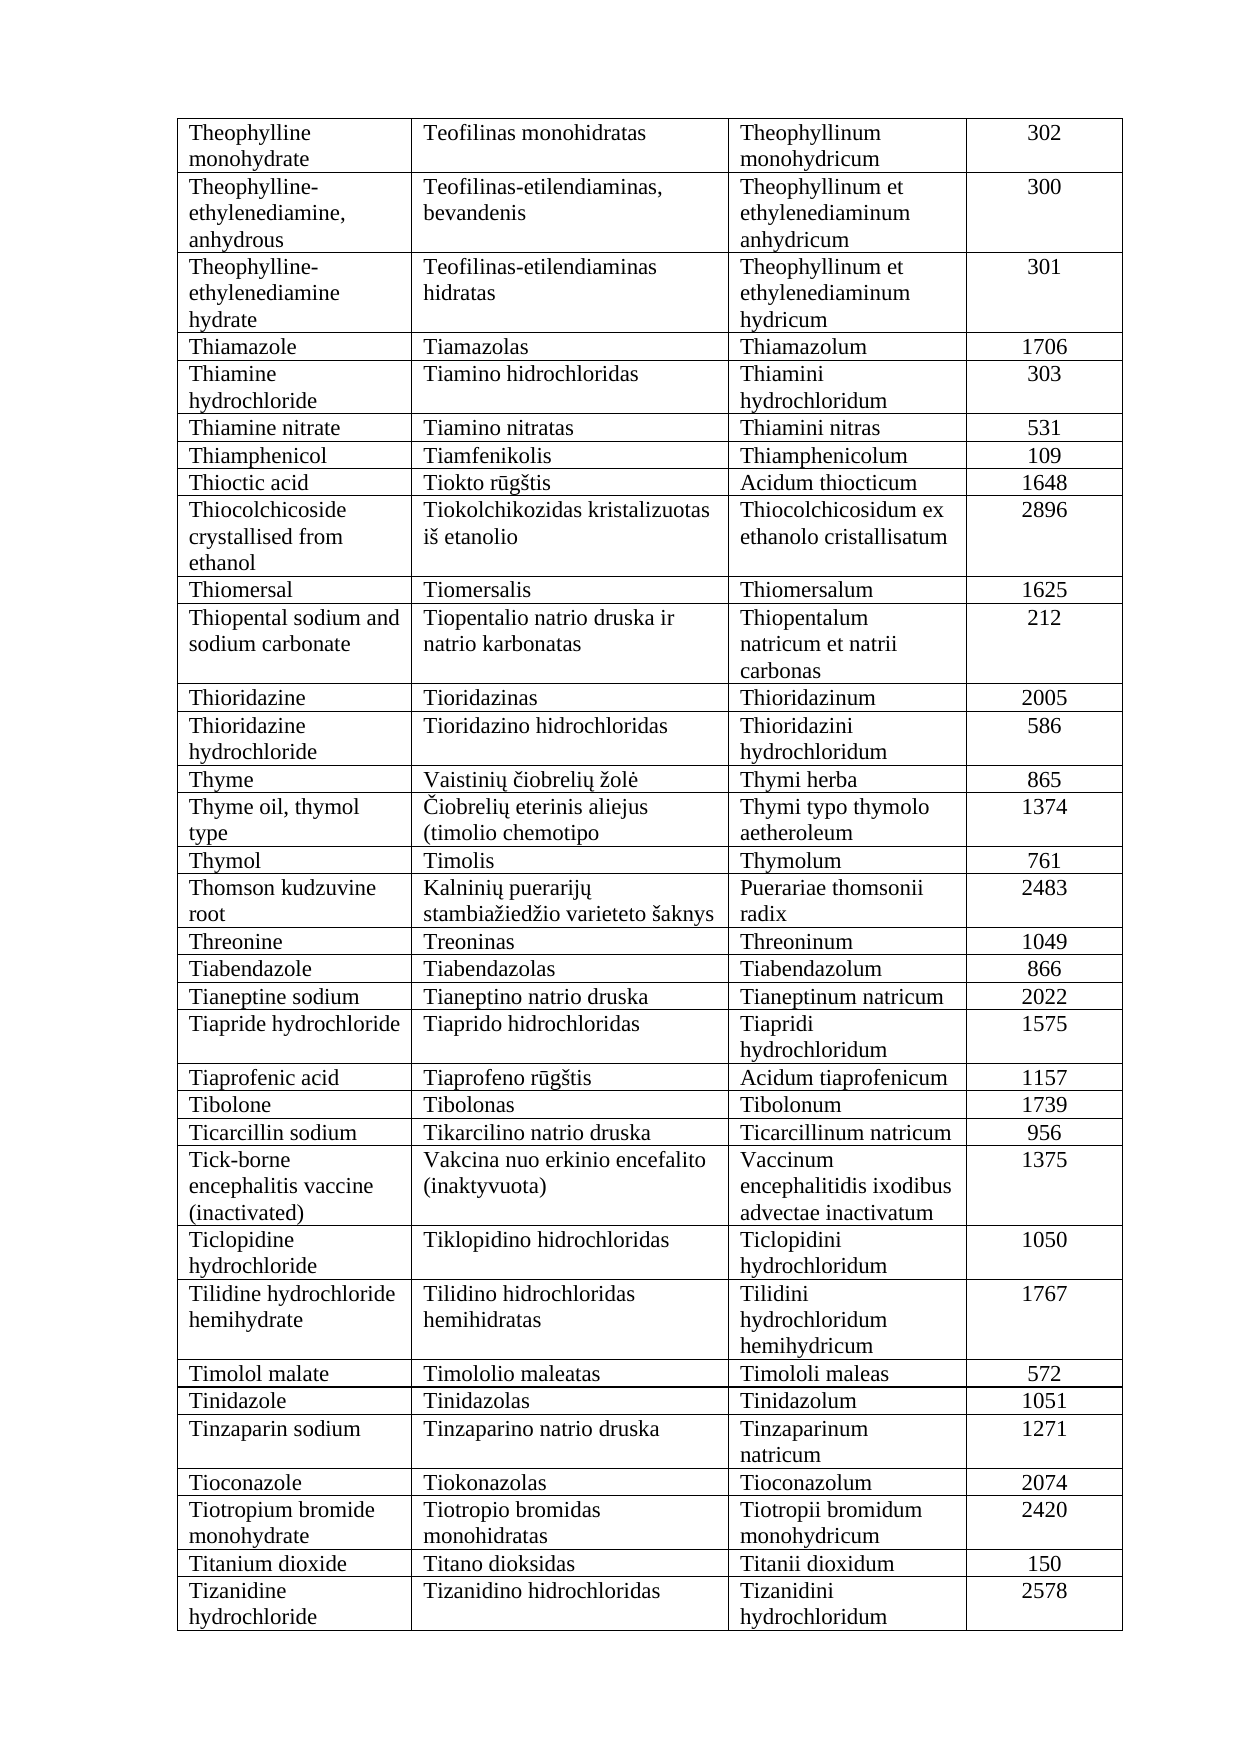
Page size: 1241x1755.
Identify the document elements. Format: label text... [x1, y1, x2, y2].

table_cell 1157 [967, 1064, 1122, 1090]
table_cell Thioridazinum [729, 684, 966, 711]
table_cell Theophylline monohydrate [178, 119, 411, 172]
table_cell 2074 [967, 1469, 1122, 1495]
table_cell 1648 [967, 469, 1122, 495]
table_cell 301 [967, 253, 1122, 332]
table_cell 2420 [967, 1496, 1122, 1549]
table_cell Tibolonum [729, 1091, 966, 1118]
table_cell Thiamini nitras [729, 414, 966, 441]
table_cell Teofilinas-etilendiaminas, bevandenis [412, 173, 728, 252]
table_cell Thioridazini hydrochloridum [729, 712, 966, 764]
table_cell Tizanidino hidrochloridas [412, 1577, 728, 1630]
table_cell Tinzaparin sodium [178, 1415, 411, 1467]
table_cell 1271 [967, 1415, 1122, 1467]
table_cell 956 [967, 1119, 1122, 1145]
table_cell Thioridazine hydrochloride [178, 712, 411, 764]
table_cell Tiotropii bromidum monohydricum [729, 1496, 966, 1549]
table_cell Theophylline-ethylenediamine, anhydrous [178, 173, 411, 252]
table_cell Timolol malate [178, 1360, 411, 1386]
table_cell Ticarcillin sodium [178, 1119, 411, 1145]
table_cell Tilidini hydrochloridum hemihydricum [729, 1280, 966, 1359]
table_cell 1374 [967, 793, 1122, 846]
table_cell Thiocolchicoside crystallised from ethanol [178, 496, 411, 576]
table_cell Tiopentalio natrio druska ir natrio karbonatas [412, 604, 728, 683]
table_cell Tinidazolas [412, 1388, 728, 1414]
table_cell Thiopentalum natricum et natrii carbonas [729, 604, 966, 683]
table_cell Thiamini hydrochloridum [729, 361, 966, 413]
table_cell Tiokolchikozidas kristalizuotas iš etanolio [412, 496, 728, 576]
table_cell 1767 [967, 1280, 1122, 1359]
table_cell Tiamino nitratas [412, 414, 728, 441]
table_cell Tizanidini hydrochloridum [729, 1577, 966, 1630]
table_cell Ticlopidine hydrochloride [178, 1226, 411, 1279]
table_cell Tioconazolum [729, 1469, 966, 1495]
table_cell 109 [967, 442, 1122, 468]
table_cell Tioridazinas [412, 684, 728, 711]
table_cell Acidum thiocticum [729, 469, 966, 495]
table_cell Thiamphenicol [178, 442, 411, 468]
table_cell Tiapridi hydrochloridum [729, 1010, 966, 1063]
table_cell Tiklopidino hidrochloridas [412, 1226, 728, 1279]
table_cell Tianeptino natrio druska [412, 983, 728, 1009]
table_cell Tilidino hidrochloridas hemihidratas [412, 1280, 728, 1359]
table_cell Tiabendazole [178, 955, 411, 982]
table_cell Tinzaparino natrio druska [412, 1415, 728, 1467]
table_cell Tianeptine sodium [178, 983, 411, 1009]
table_cell 761 [967, 847, 1122, 873]
table_cell Teofilinas monohidratas [412, 119, 728, 172]
table_cell Tiabendazolas [412, 955, 728, 982]
table_cell Thiomersal [178, 577, 411, 603]
table_cell Tinidazole [178, 1388, 411, 1414]
table_cell Tiamazolas [412, 333, 728, 359]
table_cell Timololi maleas [729, 1360, 966, 1386]
table_cell Thyme [178, 766, 411, 792]
table_cell Tiapride hydrochloride [178, 1010, 411, 1063]
table_cell Tiamfenikolis [412, 442, 728, 468]
table_cell Theophyllinum et ethylenediaminum anhydricum [729, 173, 966, 252]
table_cell Thiamine nitrate [178, 414, 411, 441]
table_cell Threoninum [729, 928, 966, 954]
table_cell 572 [967, 1360, 1122, 1386]
table_cell 2005 [967, 684, 1122, 711]
table_cell Thioctic acid [178, 469, 411, 495]
table_cell 2022 [967, 983, 1122, 1009]
table_cell Thymi herba [729, 766, 966, 792]
table_cell Titanium dioxide [178, 1550, 411, 1576]
table_cell 586 [967, 712, 1122, 764]
table_cell Thymi typo thymolo aetheroleum [729, 793, 966, 846]
table_cell Treoninas [412, 928, 728, 954]
table_cell Čiobrelių eterinis aliejus (timolio chemotipo [412, 793, 728, 846]
table_cell Thiamazolum [729, 333, 966, 359]
table_cell Ticarcillinum natricum [729, 1119, 966, 1145]
table_cell 1575 [967, 1010, 1122, 1063]
table_cell 865 [967, 766, 1122, 792]
table_cell Vakcina nuo erkinio encefalito (inaktyvuota) [412, 1146, 728, 1225]
table_cell Thiamine hydrochloride [178, 361, 411, 413]
table_cell Thiomersalum [729, 577, 966, 603]
table_cell Timololio maleatas [412, 1360, 728, 1386]
table_cell Tick-borne encephalitis vaccine (inactivated) [178, 1146, 411, 1225]
table_cell Tioridazino hidrochloridas [412, 712, 728, 764]
table_cell Vaistinių čiobrelių žolė [412, 766, 728, 792]
table_cell Tiomersalis [412, 577, 728, 603]
table_cell Thiopental sodium and sodium carbonate [178, 604, 411, 683]
table_cell Titano dioksidas [412, 1550, 728, 1576]
table_cell Tiotropio bromidas monohidratas [412, 1496, 728, 1549]
table_cell Tinidazolum [729, 1388, 966, 1414]
table_cell Kalninių puerarijų stambiažiedžio varieteto šaknys [412, 874, 728, 927]
table_cell Thomson kudzuvine root [178, 874, 411, 927]
table_cell Thiocolchicosidum ex ethanolo cristallisatum [729, 496, 966, 576]
table_cell 1706 [967, 333, 1122, 359]
table_cell Thymolum [729, 847, 966, 873]
table_cell Tilidine hydrochloride hemihydrate [178, 1280, 411, 1359]
table_cell Tiokonazolas [412, 1469, 728, 1495]
table_cell Thioridazine [178, 684, 411, 711]
table_cell 1051 [967, 1388, 1122, 1414]
table_cell 1739 [967, 1091, 1122, 1118]
table_cell Theophyllinum et ethylenediaminum hydricum [729, 253, 966, 332]
table_cell 2578 [967, 1577, 1122, 1630]
table_cell Tiotropium bromide monohydrate [178, 1496, 411, 1549]
table_cell Theophyllinum monohydricum [729, 119, 966, 172]
table_cell 866 [967, 955, 1122, 982]
table_cell Tibolone [178, 1091, 411, 1118]
table_cell Tiamino hidrochloridas [412, 361, 728, 413]
table_cell 2483 [967, 874, 1122, 927]
table_cell 1625 [967, 577, 1122, 603]
table_cell 212 [967, 604, 1122, 683]
table_cell Tiaprido hidrochloridas [412, 1010, 728, 1063]
table_cell Titanii dioxidum [729, 1550, 966, 1576]
table_cell Ticlopidini hydrochloridum [729, 1226, 966, 1279]
table_cell Thyme oil, thymol type [178, 793, 411, 846]
table_cell Puerariae thomsonii radix [729, 874, 966, 927]
table_cell Tioconazole [178, 1469, 411, 1495]
table_cell Tinzaparinum natricum [729, 1415, 966, 1467]
table_cell Threonine [178, 928, 411, 954]
table_cell Acidum tiaprofenicum [729, 1064, 966, 1090]
table_cell Timolis [412, 847, 728, 873]
table_cell Tizanidine hydrochloride [178, 1577, 411, 1630]
table_cell Thymol [178, 847, 411, 873]
table_cell Tiabendazolum [729, 955, 966, 982]
table_cell Tikarcilino natrio druska [412, 1119, 728, 1145]
table_cell Vaccinum encephalitidis ixodibus advectae inactivatum [729, 1146, 966, 1225]
table_cell 531 [967, 414, 1122, 441]
table_cell 1050 [967, 1226, 1122, 1279]
table_cell Thiamazole [178, 333, 411, 359]
table_cell Tiaprofeno rūgštis [412, 1064, 728, 1090]
table_cell Tianeptinum natricum [729, 983, 966, 1009]
table_cell 1049 [967, 928, 1122, 954]
table_cell 2896 [967, 496, 1122, 576]
table_cell Tibolonas [412, 1091, 728, 1118]
table_cell Tiokto rūgštis [412, 469, 728, 495]
table_cell Tiaprofenic acid [178, 1064, 411, 1090]
table_cell Theophylline-ethylenediamine hydrate [178, 253, 411, 332]
table_cell 303 [967, 361, 1122, 413]
table_cell Teofilinas-etilendiaminas hidratas [412, 253, 728, 332]
table_cell 302 [967, 119, 1122, 172]
table_cell 300 [967, 173, 1122, 252]
table_cell 150 [967, 1550, 1122, 1576]
table_cell 1375 [967, 1146, 1122, 1225]
table_cell Thiamphenicolum [729, 442, 966, 468]
